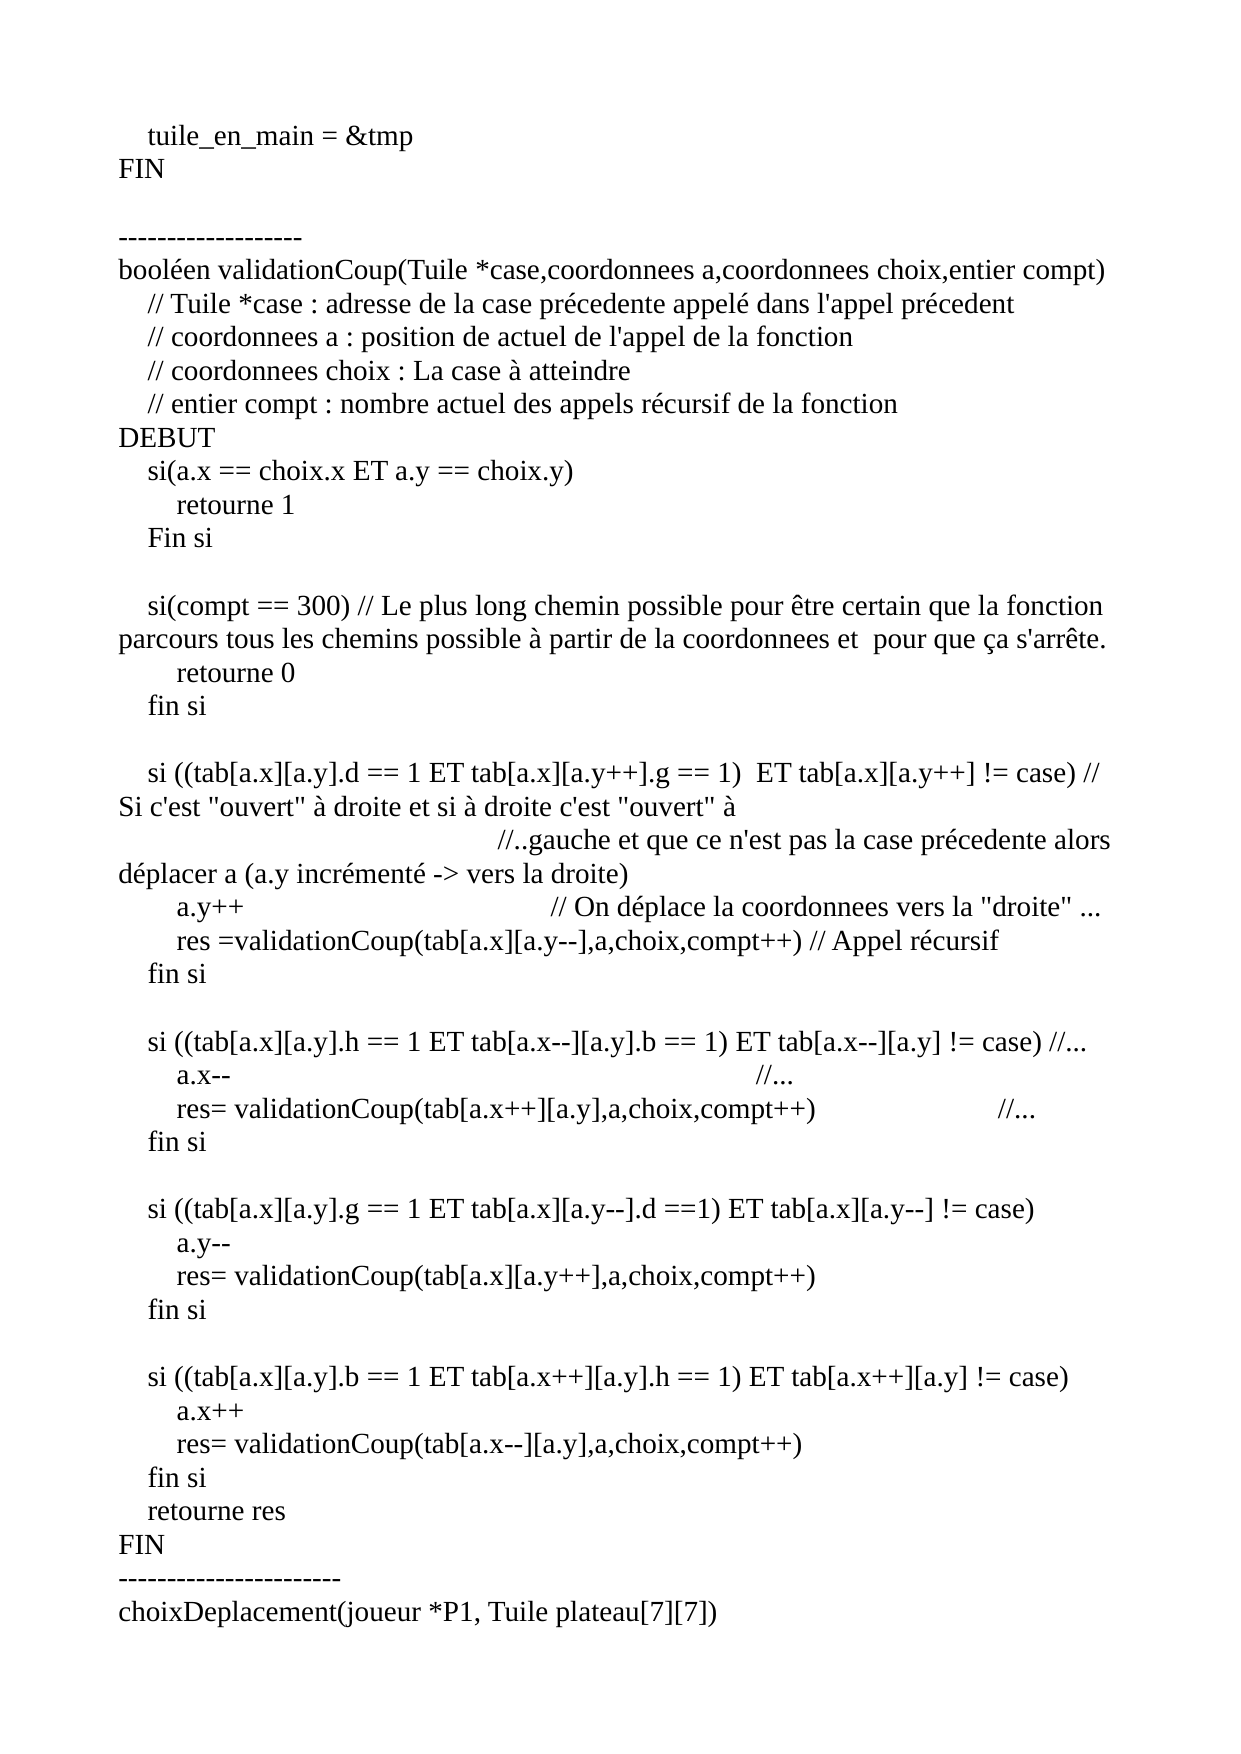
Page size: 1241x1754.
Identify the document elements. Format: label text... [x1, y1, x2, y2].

text // entier compt : nombre actuel des appels récursif de la fonction [118, 386, 1122, 420]
text si(compt == 300) // Le plus long chemin possible pour être certain que la fonction parcours tous les chemins possible à partir de la coordonnees et pour que ça s'arrête. [118, 588, 1122, 655]
text fin si [118, 688, 1122, 722]
text FIN [118, 1527, 1122, 1560]
text a.x++ [118, 1393, 1122, 1426]
text fin si [118, 1460, 1122, 1493]
text booléen validationCoup(Tuile *case,coordonnees a,coordonnees choix,entier compt) [118, 252, 1122, 286]
text DEBUT [118, 420, 1122, 453]
text // Tuile *case : adresse de la case précedente appelé dans l'appel précedent [118, 286, 1122, 319]
text retourne res [118, 1493, 1122, 1527]
text // coordonnees a : position de actuel de l'appel de la fonction [118, 319, 1122, 353]
text res =validationCoup(tab[a.x][a.y--],a,choix,compt++) // Appel récursif [118, 923, 1122, 957]
text fin si [118, 1124, 1122, 1158]
text si ((tab[a.x][a.y].g == 1 ET tab[a.x][a.y--].d ==1) ET tab[a.x][a.y--] != case) [118, 1191, 1122, 1225]
text a.x-- //... [118, 1057, 1122, 1091]
text fin si [118, 1292, 1122, 1326]
text FIN [118, 152, 1122, 185]
text a.y-- [118, 1225, 1122, 1258]
text fin si [118, 957, 1122, 990]
text res= validationCoup(tab[a.x++][a.y],a,choix,compt++) //... [118, 1091, 1122, 1124]
text si ((tab[a.x][a.y].b == 1 ET tab[a.x++][a.y].h == 1) ET tab[a.x++][a.y] != case) [118, 1359, 1122, 1393]
text choixDeplacement(joueur *P1, Tuile plateau[7][7]) [118, 1594, 1122, 1627]
text a.y++ // On déplace la coordonnees vers la "droite" ... [118, 889, 1122, 923]
text retourne 1 [118, 487, 1122, 521]
text ------------------- [118, 219, 1122, 252]
text Fin si [118, 521, 1122, 554]
text // coordonnees choix : La case à atteindre [118, 353, 1122, 386]
text //..gauche et que ce n'est pas la case précedente alors déplacer a (a.y incrémenté -> vers la droite) [118, 822, 1122, 889]
text ----------------------- [118, 1560, 1122, 1594]
text tuile_en_main = &tmp [118, 118, 1122, 152]
text res= validationCoup(tab[a.x--][a.y],a,choix,compt++) [118, 1426, 1122, 1460]
text si ((tab[a.x][a.y].h == 1 ET tab[a.x--][a.y].b == 1) ET tab[a.x--][a.y] != case) //... [118, 1024, 1122, 1057]
text si ((tab[a.x][a.y].d == 1 ET tab[a.x][a.y++].g == 1) ET tab[a.x][a.y++] != case) // Si c'est "ouvert" à droite et si à droite c'est "ouvert" à [118, 755, 1122, 822]
text si(a.x == choix.x ET a.y == choix.y) [118, 453, 1122, 487]
text res= validationCoup(tab[a.x][a.y++],a,choix,compt++) [118, 1258, 1122, 1292]
text retourne 0 [118, 655, 1122, 688]
